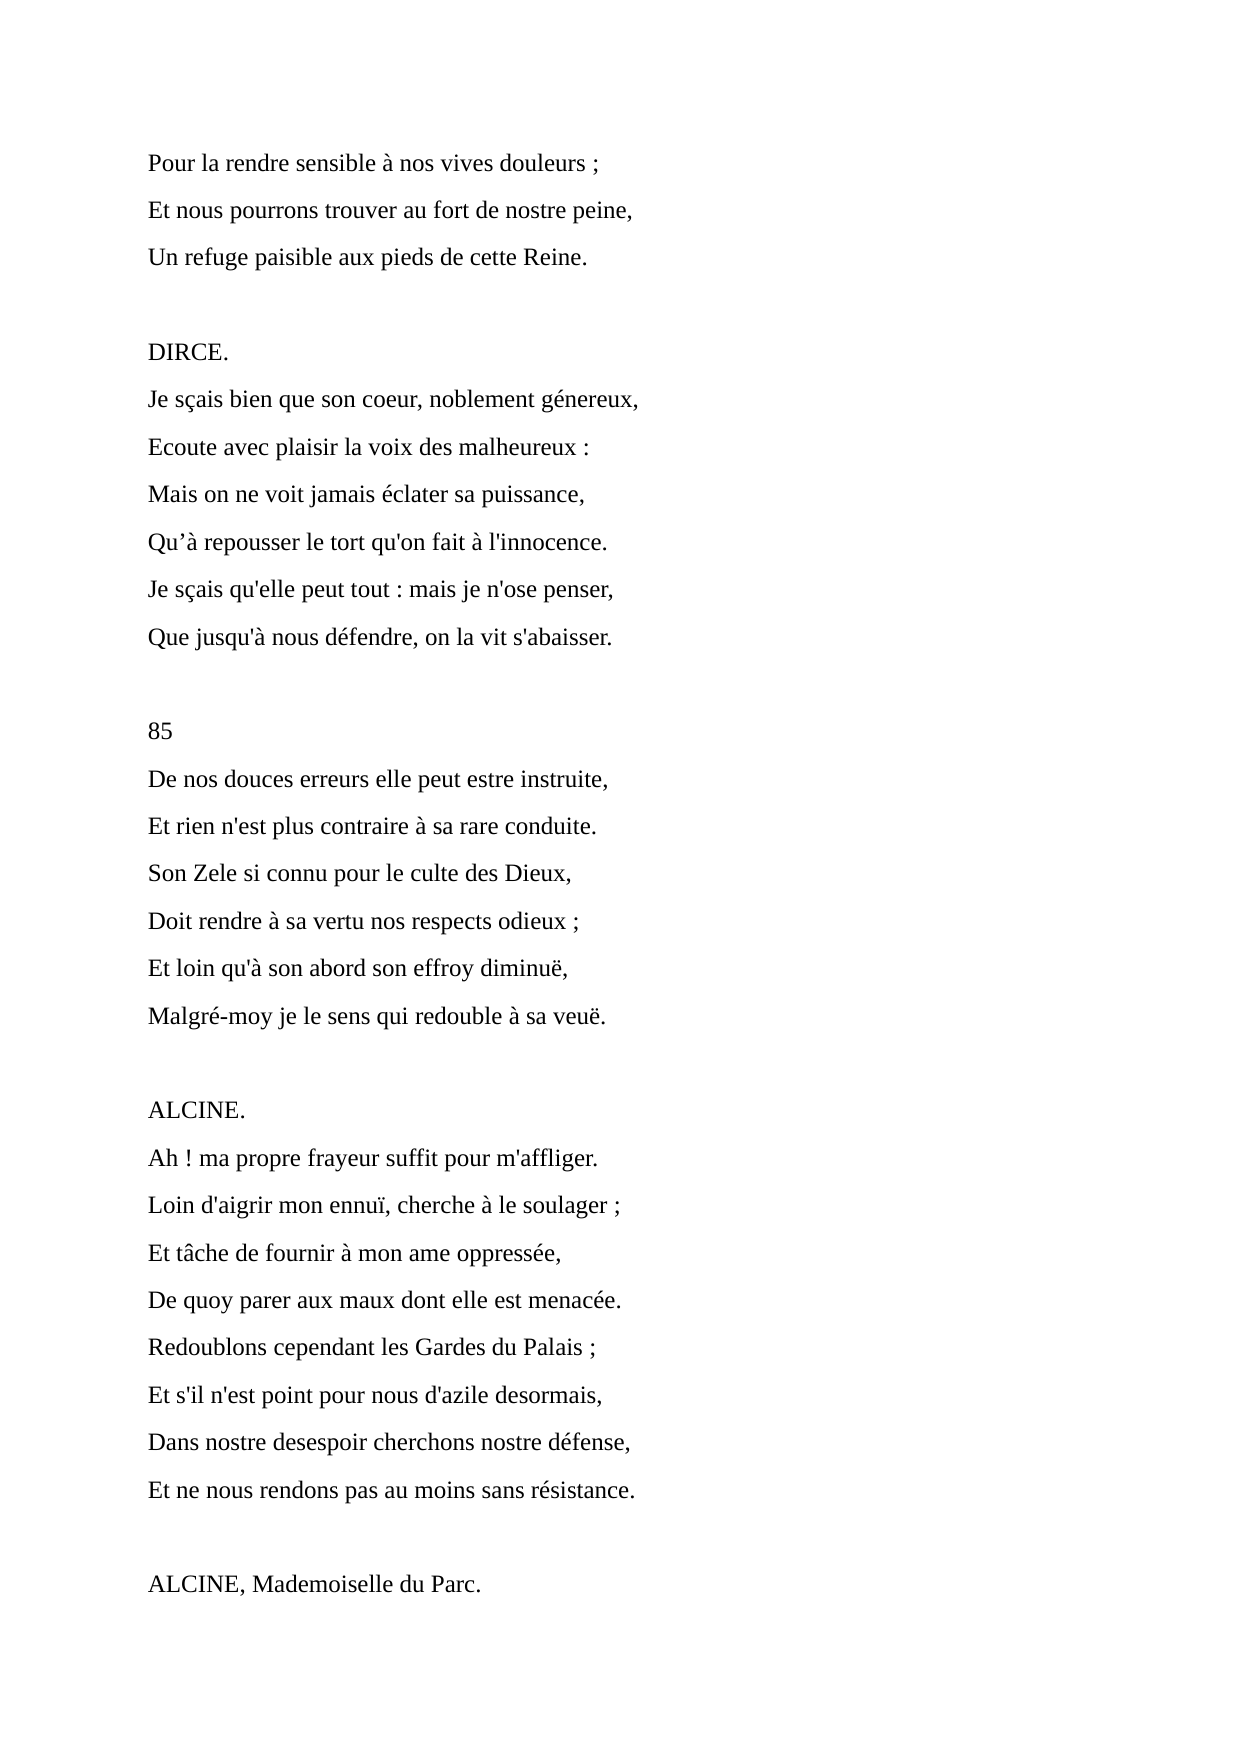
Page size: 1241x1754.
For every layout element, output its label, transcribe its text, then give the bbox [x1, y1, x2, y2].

text ALCINE, Mademoiselle du Parc. [148, 1569, 1093, 1598]
text Un refuge paisible aux pieds de cette Reine. [148, 242, 1093, 271]
text Loin d'aigrir mon ennuï, cherche à le soulager ; [148, 1190, 1093, 1219]
text Doit rendre à sa vertu nos respects odieux ; [148, 906, 1093, 935]
text De nos douces erreurs elle peut estre instruite, [148, 764, 1093, 792]
text Je sçais qu'elle peut tout : mais je n'ose penser, [148, 574, 1093, 603]
text 85 [148, 716, 1093, 745]
text De quoy parer aux maux dont elle est menacée. [148, 1285, 1093, 1314]
text Et tâche de fournir à mon ame oppressée, [148, 1238, 1093, 1266]
text Ecoute avec plaisir la voix des malheureux : [148, 432, 1093, 461]
text Et rien n'est plus contraire à sa rare conduite. [148, 811, 1093, 840]
text Qu’à repousser le tort qu'on fait à l'innocence. [148, 527, 1093, 556]
text Que jusqu'à nous défendre, on la vit s'abaisser. [148, 622, 1093, 650]
text Dans nostre desespoir cherchons nostre défense, [148, 1427, 1093, 1456]
text Pour la rendre sensible à nos vives douleurs ; [148, 148, 1093, 176]
text Ah ! ma propre frayeur suffit pour m'affliger. [148, 1143, 1093, 1172]
text Et nous pourrons trouver au fort de nostre peine, [148, 195, 1093, 224]
text Son Zele si connu pour le culte des Dieux, [148, 858, 1093, 887]
text ALCINE. [148, 1096, 1093, 1124]
text DIRCE. [148, 337, 1093, 366]
text Redoublons cependant les Gardes du Palais ; [148, 1332, 1093, 1361]
text Malgré-moy je le sens qui redouble à sa veuë. [148, 1001, 1093, 1029]
text Mais on ne voit jamais éclater sa puissance, [148, 479, 1093, 508]
text Et ne nous rendons pas au moins sans résistance. [148, 1475, 1093, 1503]
text Je sçais bien que son coeur, noblement génereux, [148, 384, 1093, 413]
text Et s'il n'est point pour nous d'azile desormais, [148, 1380, 1093, 1409]
text Et loin qu'à son abord son effroy diminuë, [148, 953, 1093, 982]
